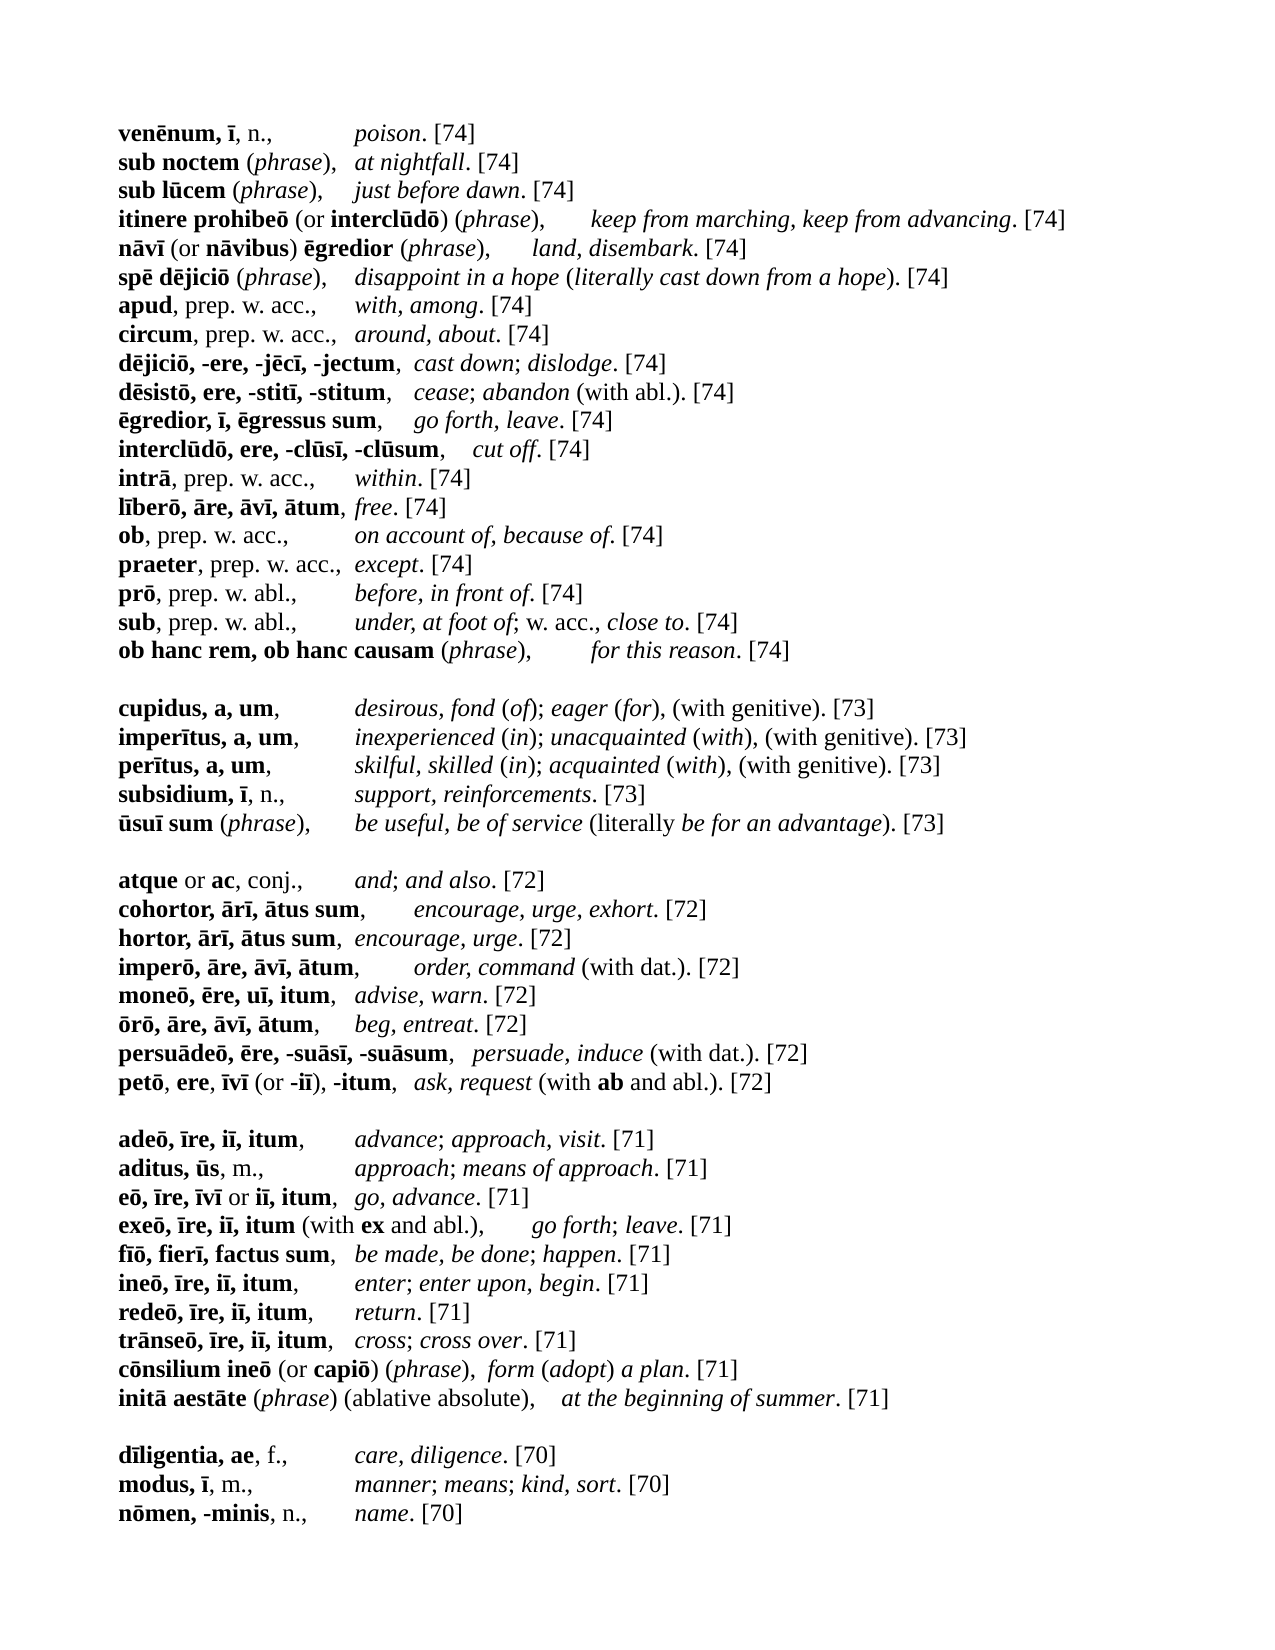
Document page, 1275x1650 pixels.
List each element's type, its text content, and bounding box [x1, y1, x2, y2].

text subsidium, ī, n., support, reinforcements. [73] [118, 779, 1157, 808]
text fīō, fierī, factus sum, be made, be done; happen. [71] [118, 1239, 1157, 1268]
text sub noctem (phrase), at nightfall. [74] [118, 147, 1157, 176]
text itinere prohibeō (or interclūdō) (phrase), keep from marching, keep from advancing. [74] [118, 204, 1157, 233]
text perītus, a, um, skilful, skilled (in); acquainted (with), (with genitive). [73] [118, 751, 1157, 779]
text ōrō, āre, āvī, ātum, beg, entreat. [72] [118, 1009, 1157, 1038]
text nōmen, -minis, n., name. [70] [118, 1498, 1157, 1527]
text dējiciō, -ere, -jēcī, -jectum, cast down; dislodge. [74] [118, 348, 1157, 377]
text imperō, āre, āvī, ātum, order, command (with dat.). [72] [118, 952, 1157, 981]
text nāvī (or nāvibus) ēgredior (phrase), land, disembark. [74] [118, 233, 1157, 262]
text circum, prep. w. acc., around, about. [74] [118, 319, 1157, 348]
text atque or ac, conj., and; and also. [72] [118, 866, 1157, 894]
text dīligentia, ae, f., care, diligence. [70] [118, 1441, 1157, 1469]
text persuādeō, ēre, -suāsī, -suāsum, persuade, induce (with dat.). [72] [118, 1038, 1157, 1067]
text venēnum, ī, n., poison. [74] [118, 118, 1157, 147]
text eō, īre, īvī or iī, itum, go, advance. [71] [118, 1182, 1157, 1211]
text aditus, ūs, m., approach; means of approach. [71] [118, 1153, 1157, 1182]
text sub, prep. w. abl., under, at foot of; w. acc., close to. [74] [118, 607, 1157, 636]
text imperītus, a, um, inexperienced (in); unacquainted (with), (with genitive). [73] [118, 722, 1157, 751]
text ūsuī sum (phrase), be useful, be of service (literally be for an advantage). [73] [118, 808, 1157, 837]
text līberō, āre, āvī, ātum, free. [74] [118, 492, 1157, 521]
text ineō, īre, iī, itum, enter; enter upon, begin. [71] [118, 1268, 1157, 1297]
text modus, ī, m., manner; means; kind, sort. [70] [118, 1469, 1157, 1498]
text adeō, īre, iī, itum, advance; approach, visit. [71] [118, 1124, 1157, 1153]
text trānseō, īre, iī, itum, cross; cross over. [71] [118, 1326, 1157, 1354]
text praeter, prep. w. acc., except. [74] [118, 549, 1157, 578]
text ob, prep. w. acc., on account of, because of. [74] [118, 521, 1157, 549]
text ob hanc rem, ob hanc causam (phrase), for this reason. [74] [118, 636, 1157, 664]
text exeō, īre, iī, itum (with ex and abl.), go forth; leave. [71] [118, 1211, 1157, 1239]
text dēsistō, ere, -stitī, -stitum, cease; abandon (with abl.). [74] [118, 377, 1157, 406]
text redeō, īre, iī, itum, return. [71] [118, 1297, 1157, 1326]
text initā aestāte (phrase) (ablative absolute), at the beginning of summer. [71] [118, 1383, 1157, 1412]
text prō, prep. w. abl., before, in front of. [74] [118, 578, 1157, 607]
text cupidus, a, um, desirous, fond (of); eager (for), (with genitive). [73] [118, 693, 1157, 722]
text cohortor, ārī, ātus sum, encourage, urge, exhort. [72] [118, 894, 1157, 923]
text moneō, ēre, uī, itum, advise, warn. [72] [118, 981, 1157, 1009]
text ēgredior, ī, ēgressus sum, go forth, leave. [74] [118, 406, 1157, 434]
text intrā, prep. w. acc., within. [74] [118, 463, 1157, 492]
text apud, prep. w. acc., with, among. [74] [118, 291, 1157, 319]
text cōnsilium ineō (or capiō) (phrase), form (adopt) a plan. [71] [118, 1354, 1157, 1383]
text hortor, ārī, ātus sum, encourage, urge. [72] [118, 923, 1157, 952]
text spē dējiciō (phrase), disappoint in a hope (literally cast down from a hope). [74] [118, 262, 1157, 291]
text petō, ere, īvī (or -iī), -itum, ask, request (with ab and abl.). [72] [118, 1067, 1157, 1096]
text sub lūcem (phrase), just before dawn. [74] [118, 176, 1157, 204]
text interclūdō, ere, -clūsī, -clūsum, cut off. [74] [118, 434, 1157, 463]
